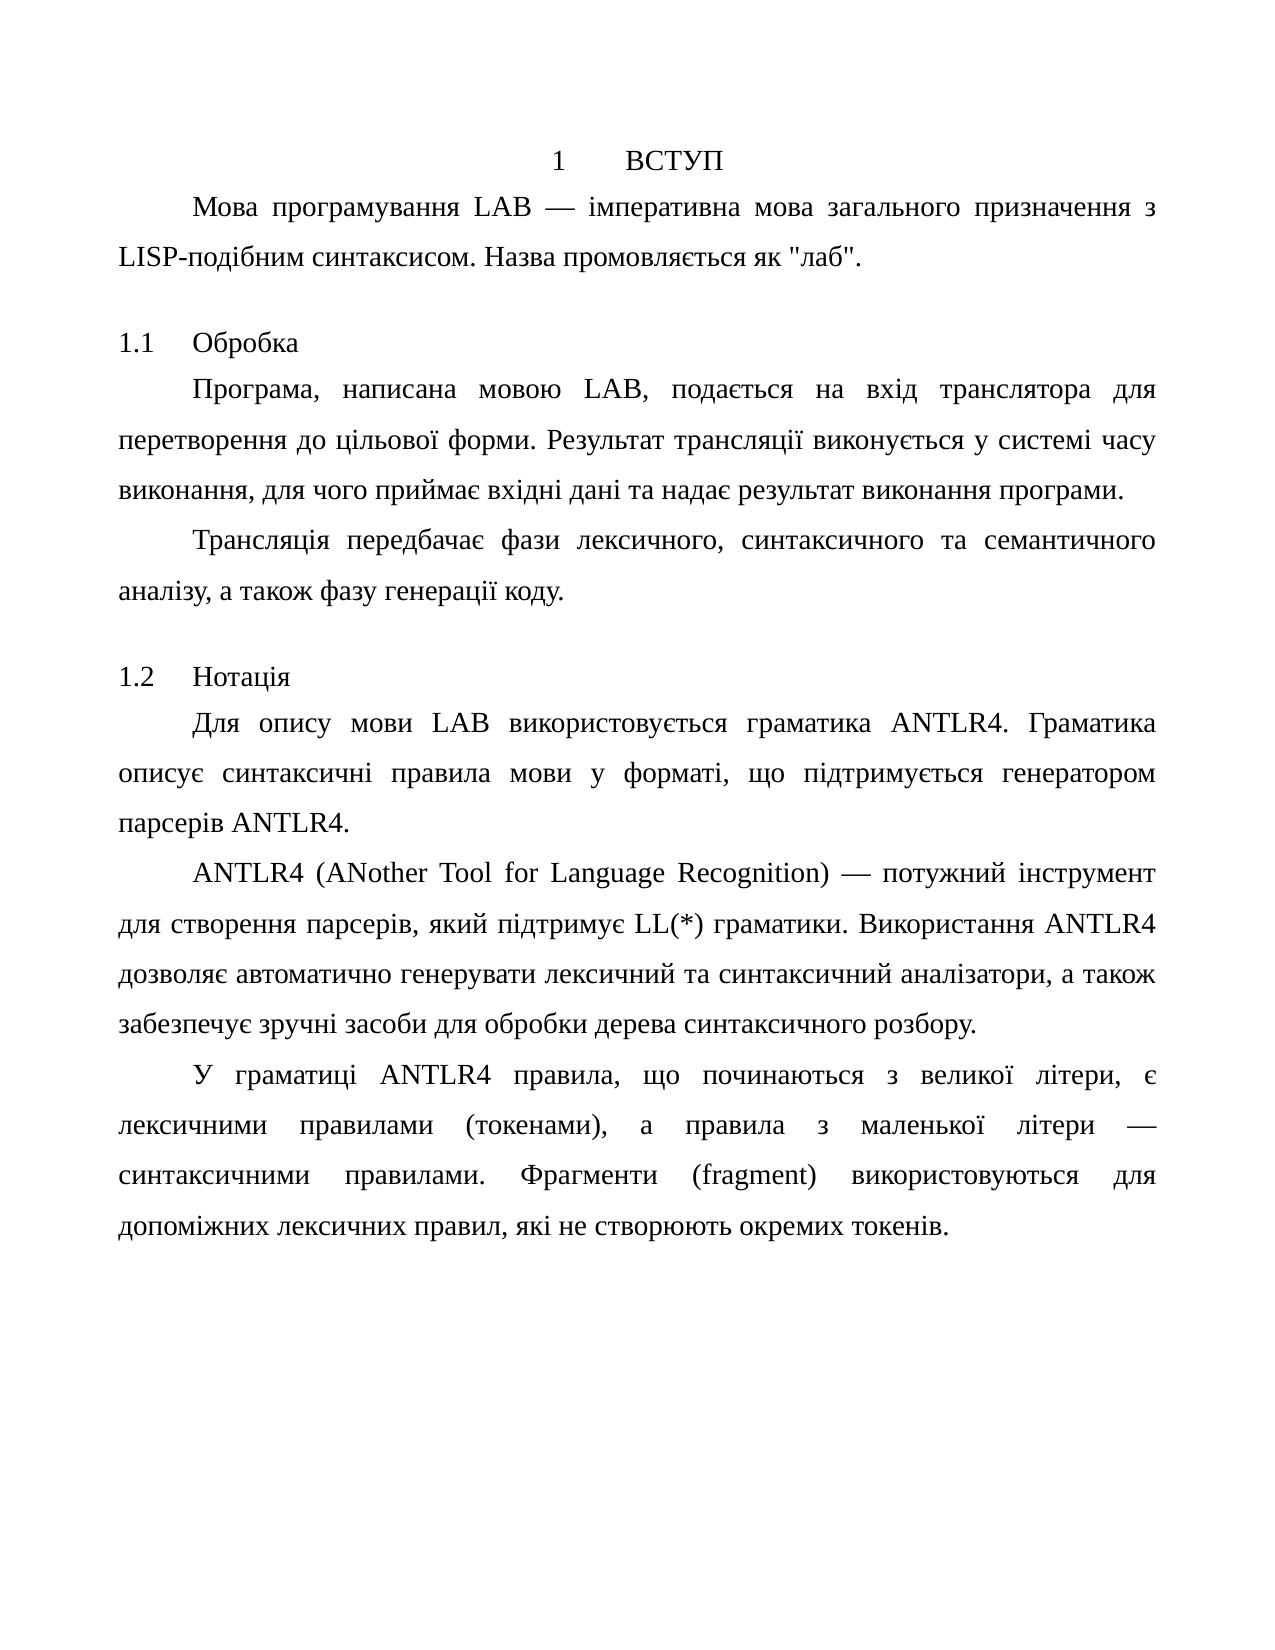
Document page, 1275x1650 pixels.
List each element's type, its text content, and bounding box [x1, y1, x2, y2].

text Мова програмування LAB — імперативна мова загального призначення з LISP-подібним синтаксисом. Назва промовляється як "лаб". [118, 189, 1157, 273]
text Трансляція передбачає фази лексичного, синтаксичного та семантичного аналізу, а також фазу генерації коду. [118, 522, 1157, 606]
subtitle Нотація [118, 659, 1157, 692]
text Програма, написана мовою LAB, подається на вхід транслятора для перетворення до цільової форми. Результат трансляції виконується у системі часу виконання, для чого приймає вхідні дані та надає результат виконання програми. [118, 371, 1157, 506]
text Для опису мови LAB використовується граматика ANTLR4. Граматика описує синтаксичні правила мови у форматі, що підтримується генератором парсерів ANTLR4. [118, 705, 1157, 839]
text У граматиці ANTLR4 правила, що починаються з великої літери, є лексичними правилами (токенами), а правила з маленької літери — синтаксичними правилами. Фрагменти (fragment) використовуються для допоміжних лексичних правил, які не створюють окремих токенів. [118, 1057, 1157, 1241]
text ANTLR4 (ANother Tool for Language Recognition) — потужний інструмент для створення парсерів, який підтримує LL(*) граматики. Використання ANTLR4 дозволяє автоматично генерувати лексичний та синтаксичний аналізатори, а також забезпечує зручні засоби для обробки дерева синтаксичного розбору. [118, 856, 1157, 1040]
subtitle Вступ [118, 143, 1157, 177]
subtitle Обробка [118, 325, 1157, 359]
